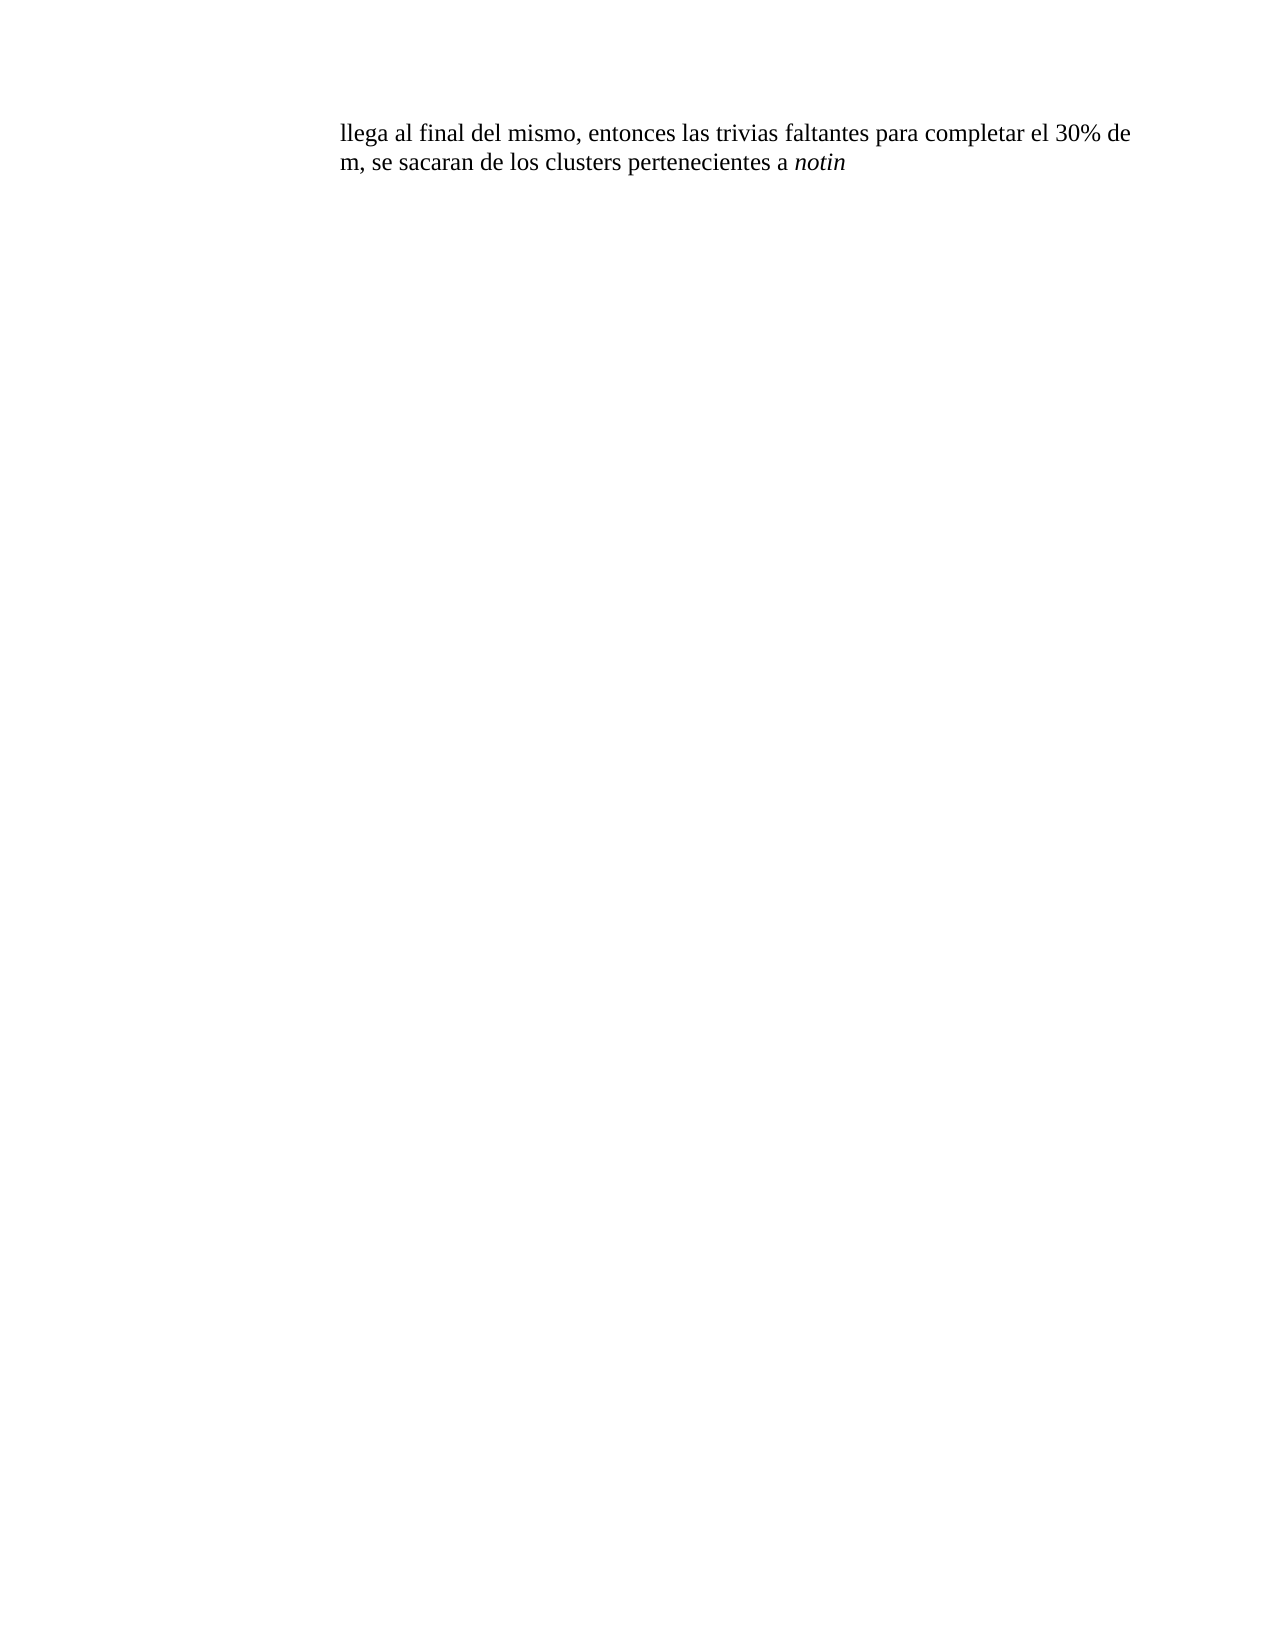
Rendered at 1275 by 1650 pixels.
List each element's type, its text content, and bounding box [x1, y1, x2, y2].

text llega al final del mismo, entonces las trivias faltantes para completar el 30% de m, se sacaran de los clusters pertenecientes a notin [340, 118, 1157, 176]
